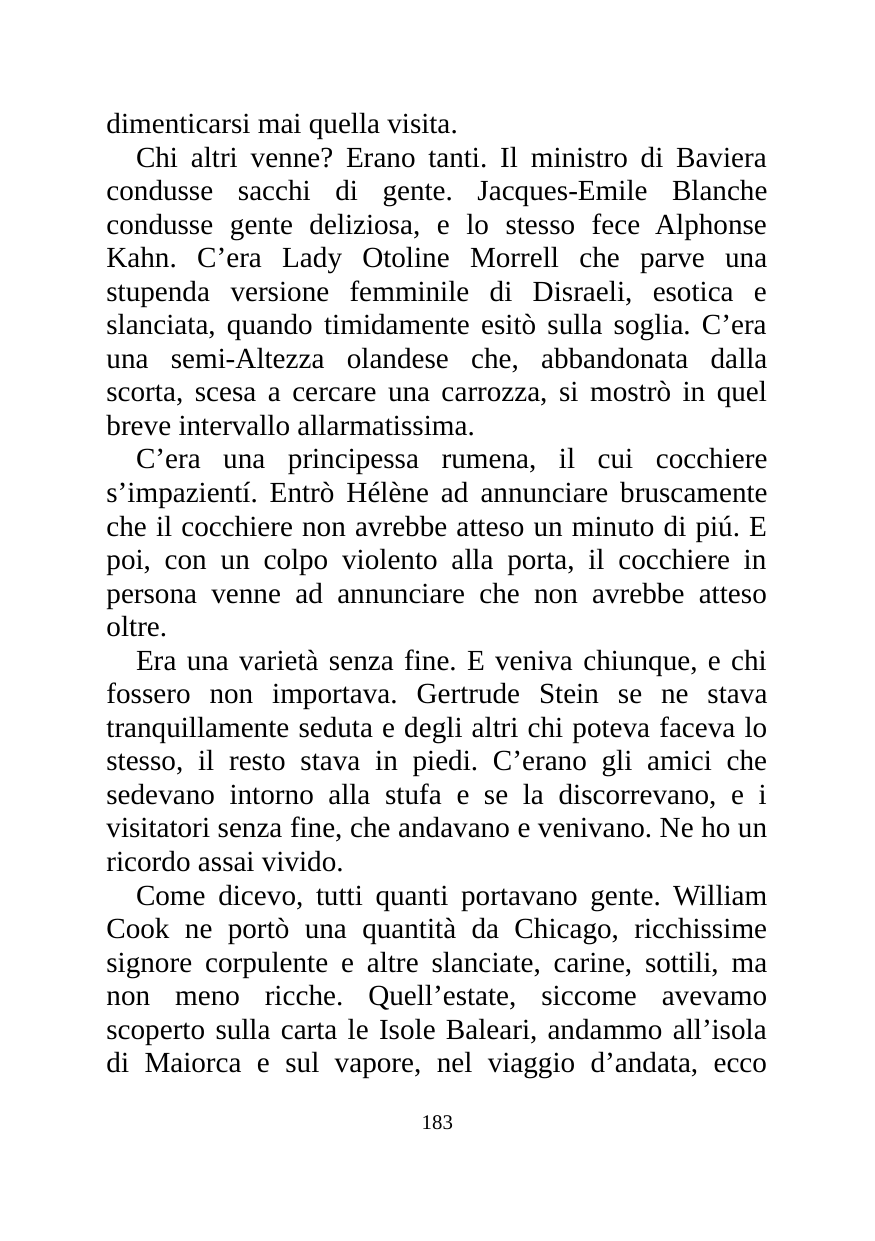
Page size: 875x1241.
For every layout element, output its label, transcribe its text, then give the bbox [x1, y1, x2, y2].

text Come dicevo, tutti quanti portavano gente. William Cook ne portò una quantità da Chicago, ricchissime signore corpulente e altre slanciate, carine, sottili, ma non meno ricche. Quell’estate, siccome avevamo scoperto sulla carta le Isole Baleari, andammo all’isola di Maiorca e sul vapore, nel viaggio d’andata, ecco [106, 878, 768, 1079]
text Era una varietà senza fine. E veniva chiunque, e chi fossero non importava. Gertrude Stein se ne stava tranquillamente seduta e degli altri chi poteva faceva lo stesso, il resto stava in piedi. C’erano gli amici che sedevano intorno alla stufa e se la discorrevano, e i visitatori senza fine, che andavano e venivano. Ne ho un ricordo assai vivido. [106, 643, 768, 878]
text dimenticarsi mai quella visita. [106, 106, 768, 140]
text C’era una principessa rumena, il cui cocchiere s’impazientí. Entrò Hélène ad annunciare bruscamente che il cocchiere non avrebbe atteso un minuto di piú. E poi, con un colpo violento alla porta, il cocchiere in persona venne ad annunciare che non avrebbe atteso oltre. [106, 442, 768, 643]
text Chi altri venne? Erano tanti. Il ministro di Baviera condusse sacchi di gente. Jacques-Emile Blanche condusse gente deliziosa, e lo stesso fece Alphonse Kahn. C’era Lady Otoline Morrell che parve una stupenda versione femminile di Disraeli, esotica e slanciata, quando timidamente esitò sulla soglia. C’era una semi-Altezza olandese che, abbandonata dalla scorta, scesa a cercare una carrozza, si mostrò in quel breve intervallo allarmatissima. [106, 140, 768, 442]
